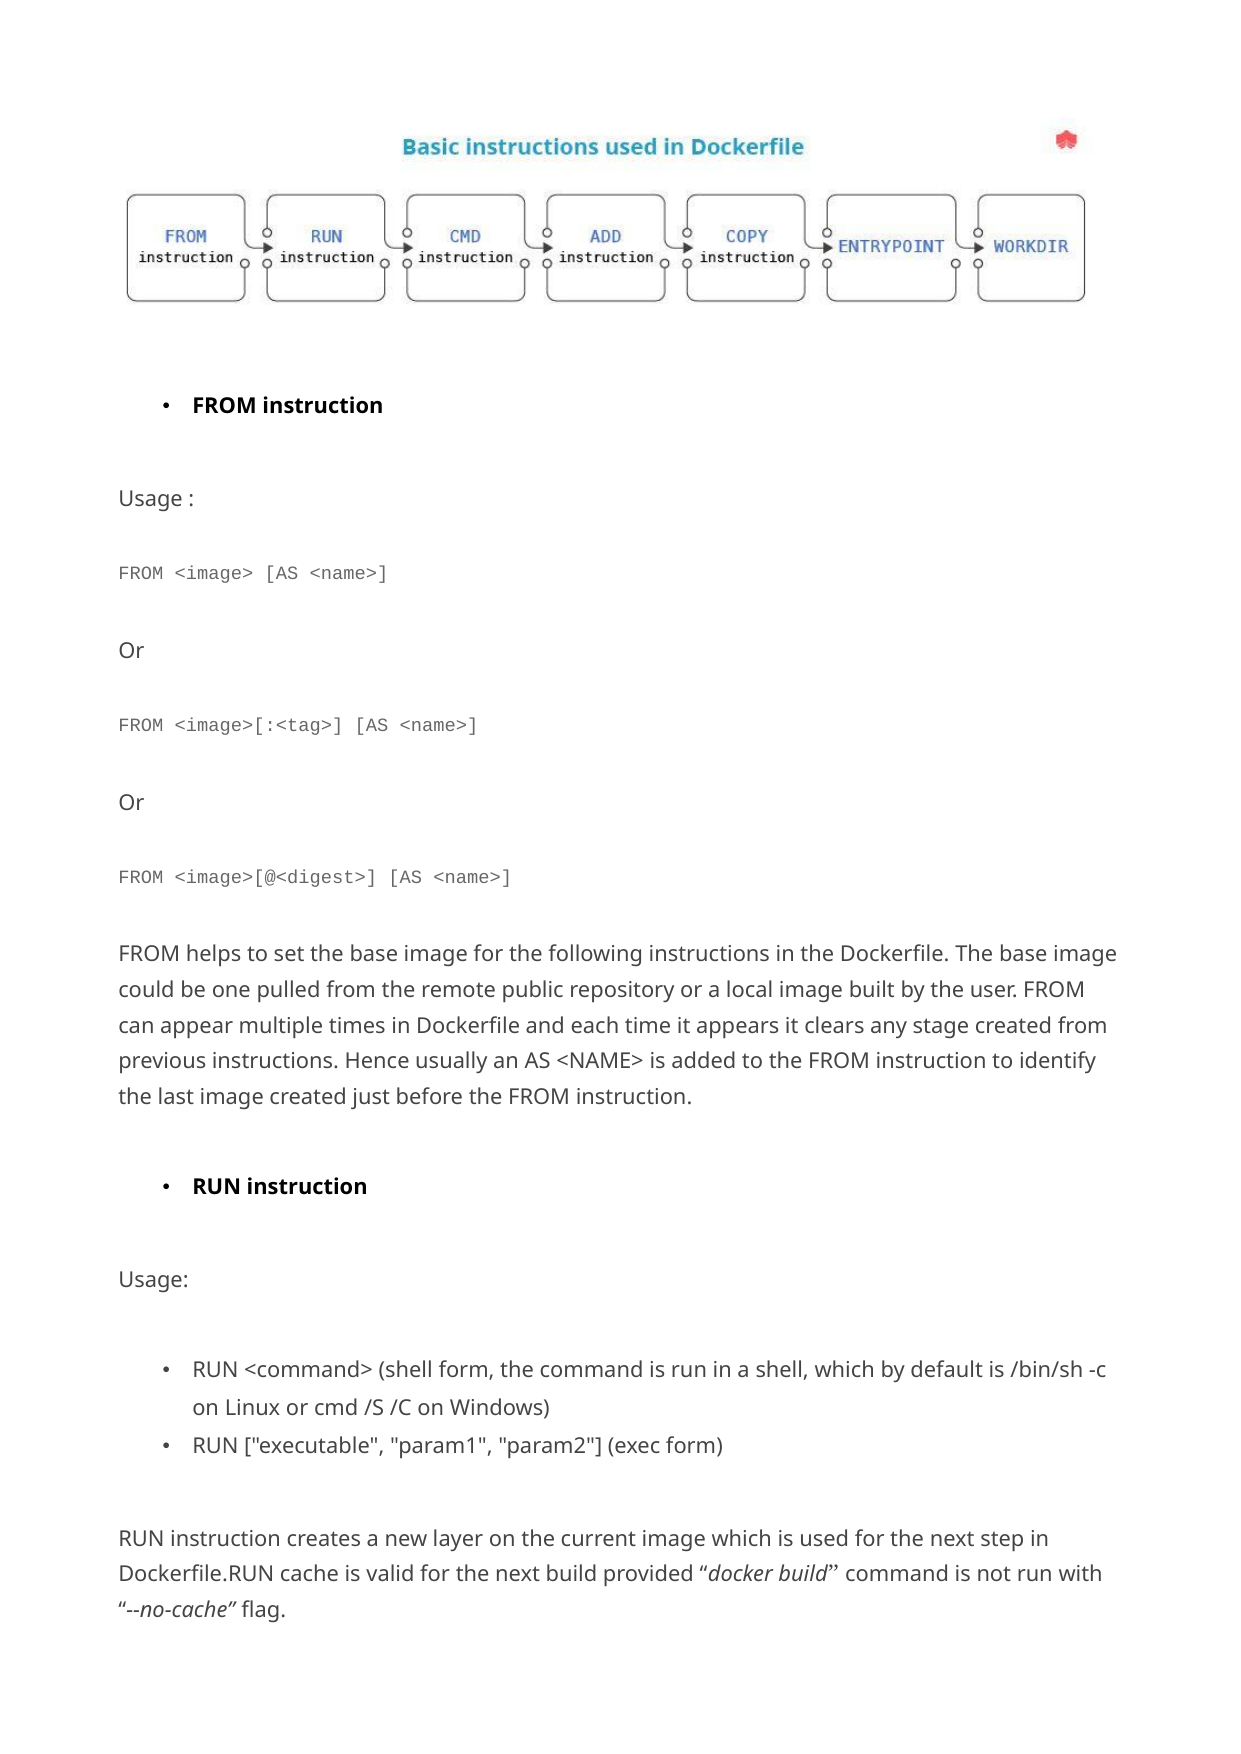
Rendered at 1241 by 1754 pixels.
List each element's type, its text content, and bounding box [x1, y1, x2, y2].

text Or [118, 635, 1122, 664]
text Or [118, 787, 1122, 816]
list FROM instruction [162, 391, 1122, 420]
text FROM <image>[:<tag>] [AS <name>] [118, 716, 1122, 737]
list RUN <command> (shell form, the command is run in a shell, which by default is /bin/sh -c on Linux or cmd /S /C on Windows) [162, 1353, 1122, 1422]
text Usage : [118, 483, 1122, 513]
list RUN instruction [162, 1171, 1122, 1201]
text Usage: [118, 1264, 1122, 1293]
text FROM helps to set the base image for the following instructions in the Dockerfile. The base image could be one pulled from the remote public repository or a local image built by the user. FROM can appear multiple times in Dockerfile and each time it appears it clears any stage created from previous instructions. Hence usually an AS <NAME> is added to the FROM instruction to identify the last image created just before the FROM instruction. [118, 938, 1122, 1111]
text RUN instruction creates a new layer on the current image which is used for the next step in Dockerfile.RUN cache is valid for the next build provided “docker build” command is not run with “--no-cache” flag. [118, 1523, 1122, 1624]
picture [118, 118, 1094, 331]
text FROM <image> [AS <name>] [118, 564, 1122, 585]
list RUN ["executable", "param1", "param2"] (exec form) [162, 1430, 1122, 1460]
text FROM <image>[@<digest>] [AS <name>] [118, 868, 1122, 889]
